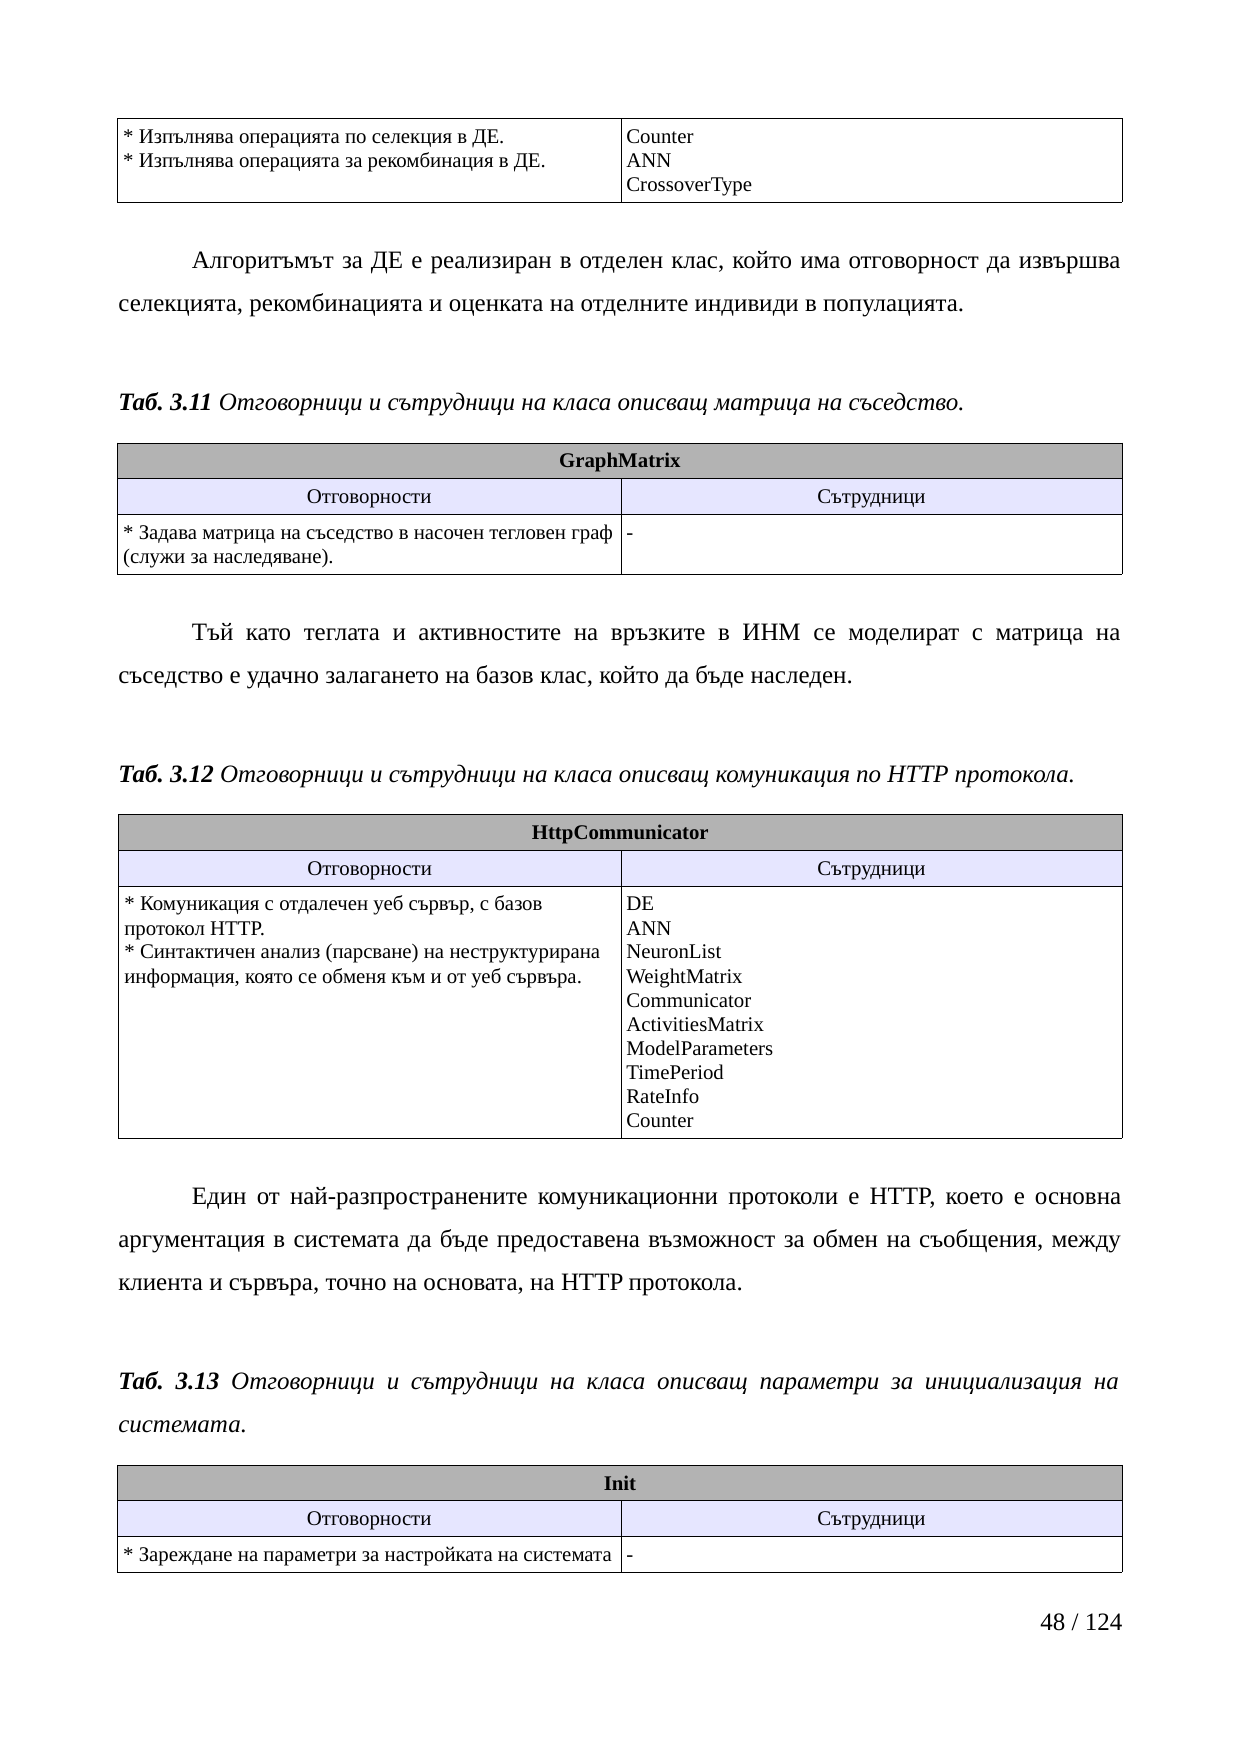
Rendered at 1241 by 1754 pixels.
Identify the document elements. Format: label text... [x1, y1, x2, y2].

text Един от най-разпространените комуникационни протоколи е HTTP, което е основна аргументация в системата да бъде предоставена възможност за обмен на съобщения, между клиента и сървъра, точно на основата, на HTTP протокола. [118, 1181, 1122, 1296]
table_header HttpCommunicator [119, 815, 1122, 850]
text Таб. 3.12 Отговорници и сътрудници на класа описващ комуникация по HTTP протокола. [118, 759, 1122, 787]
table_header Init [118, 1466, 1122, 1500]
table_header GraphMatrix [118, 444, 1122, 478]
table_cell Counter ANN CrossoverType [622, 119, 1122, 202]
table_cell * Изпълнява операцията по селекция в ДЕ. * Изпълнява операцията за рекомбинация в ДЕ. [118, 119, 621, 202]
text Алгоритъмът за ДЕ е реализиран в отделен клас, който има отговорност да извършва селекцията, рекомбинацията и оценката на отделните индивиди в популацията. [118, 245, 1122, 317]
table_cell DE ANN NeuronList WeightMatrix Communicator ActivitiesMatrix ModelParameters TimePeriod RateInfo Counter [622, 887, 1122, 1138]
table_cell Отговорности [118, 479, 621, 514]
text Таб. 3.11 Отговорници и сътрудници на класа описващ матрица на съседство. [118, 387, 1122, 416]
table_cell Сътрудници [622, 479, 1122, 514]
text Тъй като теглата и активностите на връзките в ИНМ се моделират с матрица на съседство е удачно залагането на базов клас, който да бъде наследен. [118, 617, 1122, 689]
table_cell - [622, 515, 1122, 573]
table_cell * Комуникация с отдалечен уеб сървър, с базов протокол HTTP. * Синтактичен анализ (парсване) на неструктурирана информация, която се обменя към и от уеб сървъра. [119, 887, 621, 1138]
table_cell Сътрудници [622, 851, 1122, 886]
table_cell Сътрудници [622, 1501, 1122, 1536]
table_cell * Задава матрица на съседство в насочен тегловен граф (служи за наследяване). [118, 515, 621, 573]
text Таб. 3.13 Отговорници и сътрудници на класа описващ параметри за инициализация на системата. [118, 1366, 1122, 1438]
table_cell * Зареждане на параметри за настройката на системата [118, 1537, 621, 1572]
table_cell Отговорности [118, 1501, 621, 1536]
table_cell - [622, 1537, 1122, 1572]
table_cell Отговорности [119, 851, 621, 886]
